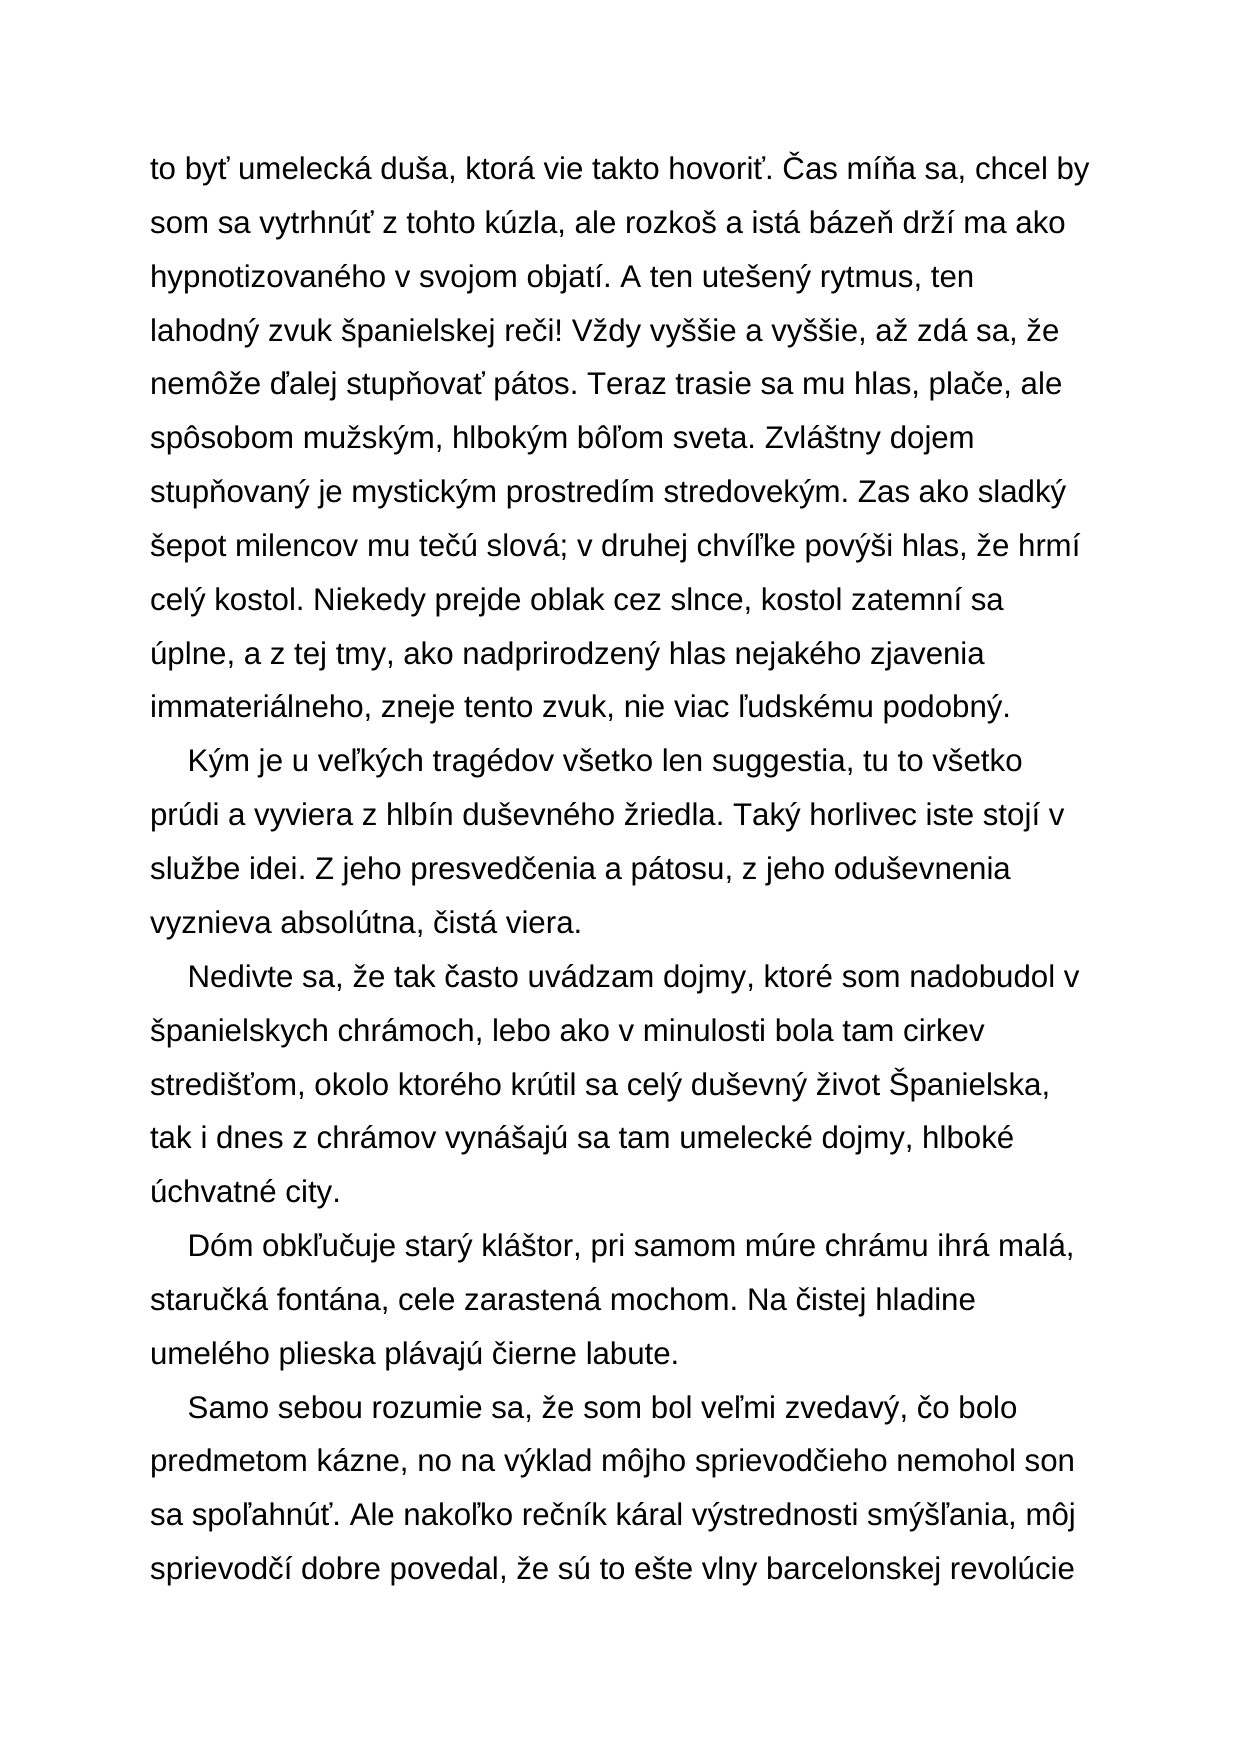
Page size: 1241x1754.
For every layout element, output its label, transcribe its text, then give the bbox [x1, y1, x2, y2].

text Dóm obkľučuje starý kláštor, pri samom múre chrámu ihrá malá, staručká fontána, cele zarastená mochom. Na čistej hladine umelého plieska plávajú čierne labute. [150, 1227, 1091, 1371]
text Kým je u veľkých tragédov všetko len suggestia, tu to všetko prúdi a vyviera z hlbín duševného žriedla. Taký horlivec iste stojí v službe idei. Z jeho presvedčenia a pátosu, z jeho oduševnenia vyznieva absolútna, čistá viera. [150, 742, 1091, 940]
text Nedivte sa, že tak často uvádzam dojmy, ktoré som nadobudol v španielskych chrámoch, lebo ako v minulosti bola tam cirkev stredišťom, okolo ktorého krútil sa celý duševný život Španielska, tak i dnes z chrámov vynášajú sa tam umelecké dojmy, hlboké úchvatné city. [150, 958, 1091, 1209]
text Samo sebou rozumie sa, že som bol veľmi zvedavý, čo bolo predmetom kázne, no na výklad môjho sprievodčieho nemohol son sa spoľahnúť. Ale nakoľko rečník káral výstrednosti smýšľania, môj sprievodčí dobre povedal, že sú to ešte vlny barcelonskej revolúcie [150, 1389, 1091, 1586]
text to byť umelecká duša, ktorá vie takto hovoriť. Čas míňa sa, chcel by som sa vytrhnúť z tohto kúzla, ale rozkoš a istá bázeň drží ma ako hypnotizovaného v svojom objatí. A ten utešený rytmus, ten lahodný zvuk španielskej reči! Vždy vyššie a vyššie, až zdá sa, že nemôže ďalej stupňovať pátos. Teraz trasie sa mu hlas, plače, ale spôsobom mužským, hlbokým bôľom sveta. Zvláštny dojem stupňovaný je mystickým prostredím stredovekým. Zas ako sladký šepot milencov mu tečú slová; v druhej chvíľke povýši hlas, že hrmí celý kostol. Niekedy prejde oblak cez slnce, kostol zatemní sa úplne, a z tej tmy, ako nadprirodzený hlas nejakého zjavenia immateriálneho, zneje tento zvuk, nie viac ľudskému podobný. [150, 150, 1091, 724]
